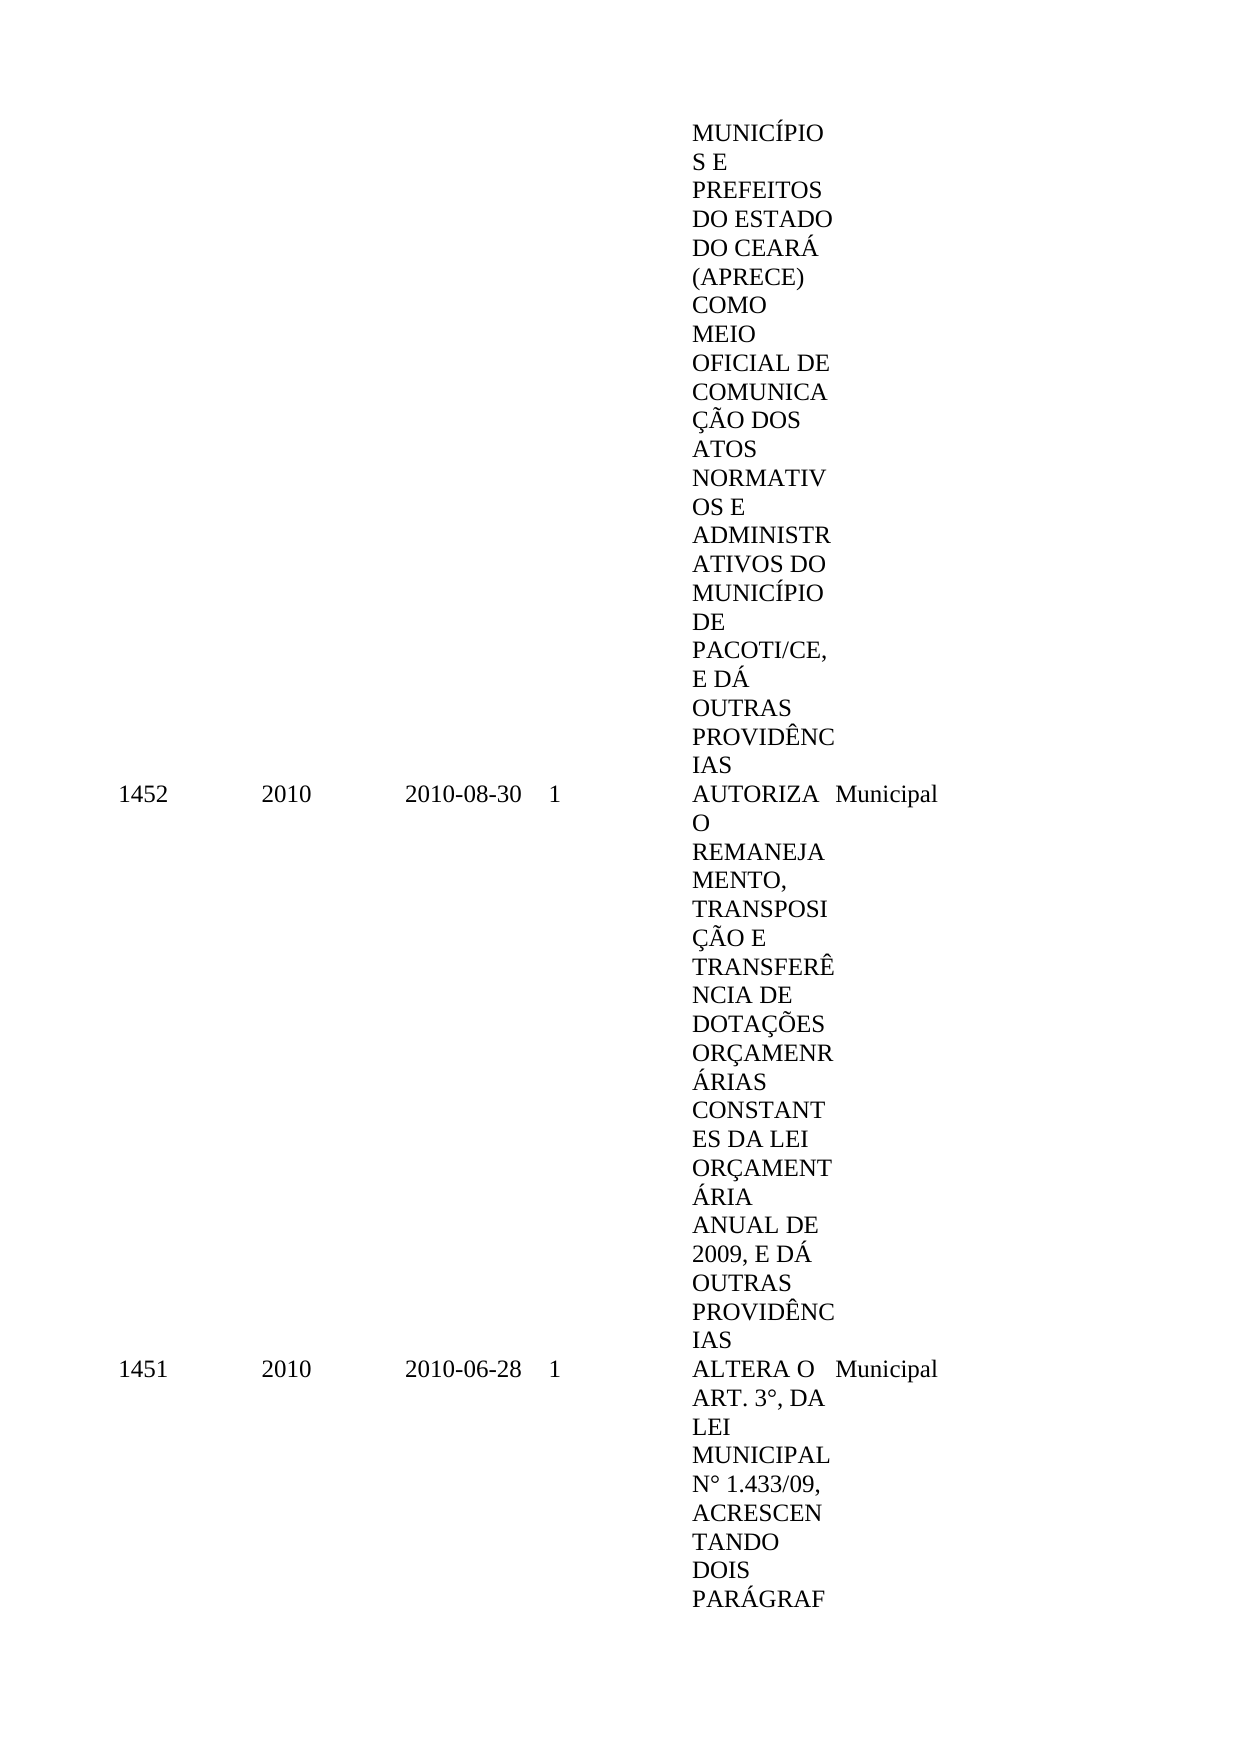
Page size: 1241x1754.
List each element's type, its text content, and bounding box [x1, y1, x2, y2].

table_cell MUNICÍPIOS E PREFEITOS DO ESTADO DO CEARÁ (APRECE) COMO MEIO OFICIAL DE COMUNICAÇÃO DOS ATOS NORMATIVOS E ADMINISTRATIVOS DO MUNICÍPIO DE PACOTI/CE, E DÁ OUTRAS PROVIDÊNCIAS [692, 118, 835, 779]
table_cell [835, 118, 979, 779]
table_cell 1 [548, 1354, 692, 1613]
table_cell AUTORIZA O REMANEJAMENTO, TRANSPOSIÇÃO E TRANSFERÊNCIA DE DOTAÇÕES ORÇAMENRÁRIAS CONSTANTES DA LEI ORÇAMENTÁRIA ANUAL DE 2009, E DÁ OUTRAS PROVIDÊNCIAS [692, 779, 835, 1354]
table_cell 1451 [118, 1354, 261, 1613]
table_cell Municipal [835, 779, 979, 1354]
table_cell [405, 118, 548, 779]
table_cell 1452 [118, 779, 261, 1354]
table_cell 2010 [261, 1354, 405, 1613]
table_cell 2010-06-28 [405, 1354, 548, 1613]
table_cell 2010 [261, 779, 405, 1354]
table_cell [261, 118, 405, 779]
table_cell [979, 779, 1122, 1354]
table_cell ALTERA O ART. 3°, DA LEI MUNICIPAL N° 1.433/09, ACRESCENTANDO DOIS PARÁGRAF [692, 1354, 835, 1613]
table_cell [548, 118, 692, 779]
table_cell 2010-08-30 [405, 779, 548, 1354]
table_cell [118, 118, 261, 779]
table_cell [979, 118, 1122, 779]
table_cell Municipal [835, 1354, 979, 1613]
table_cell [979, 1354, 1122, 1613]
table_cell 1 [548, 779, 692, 1354]
